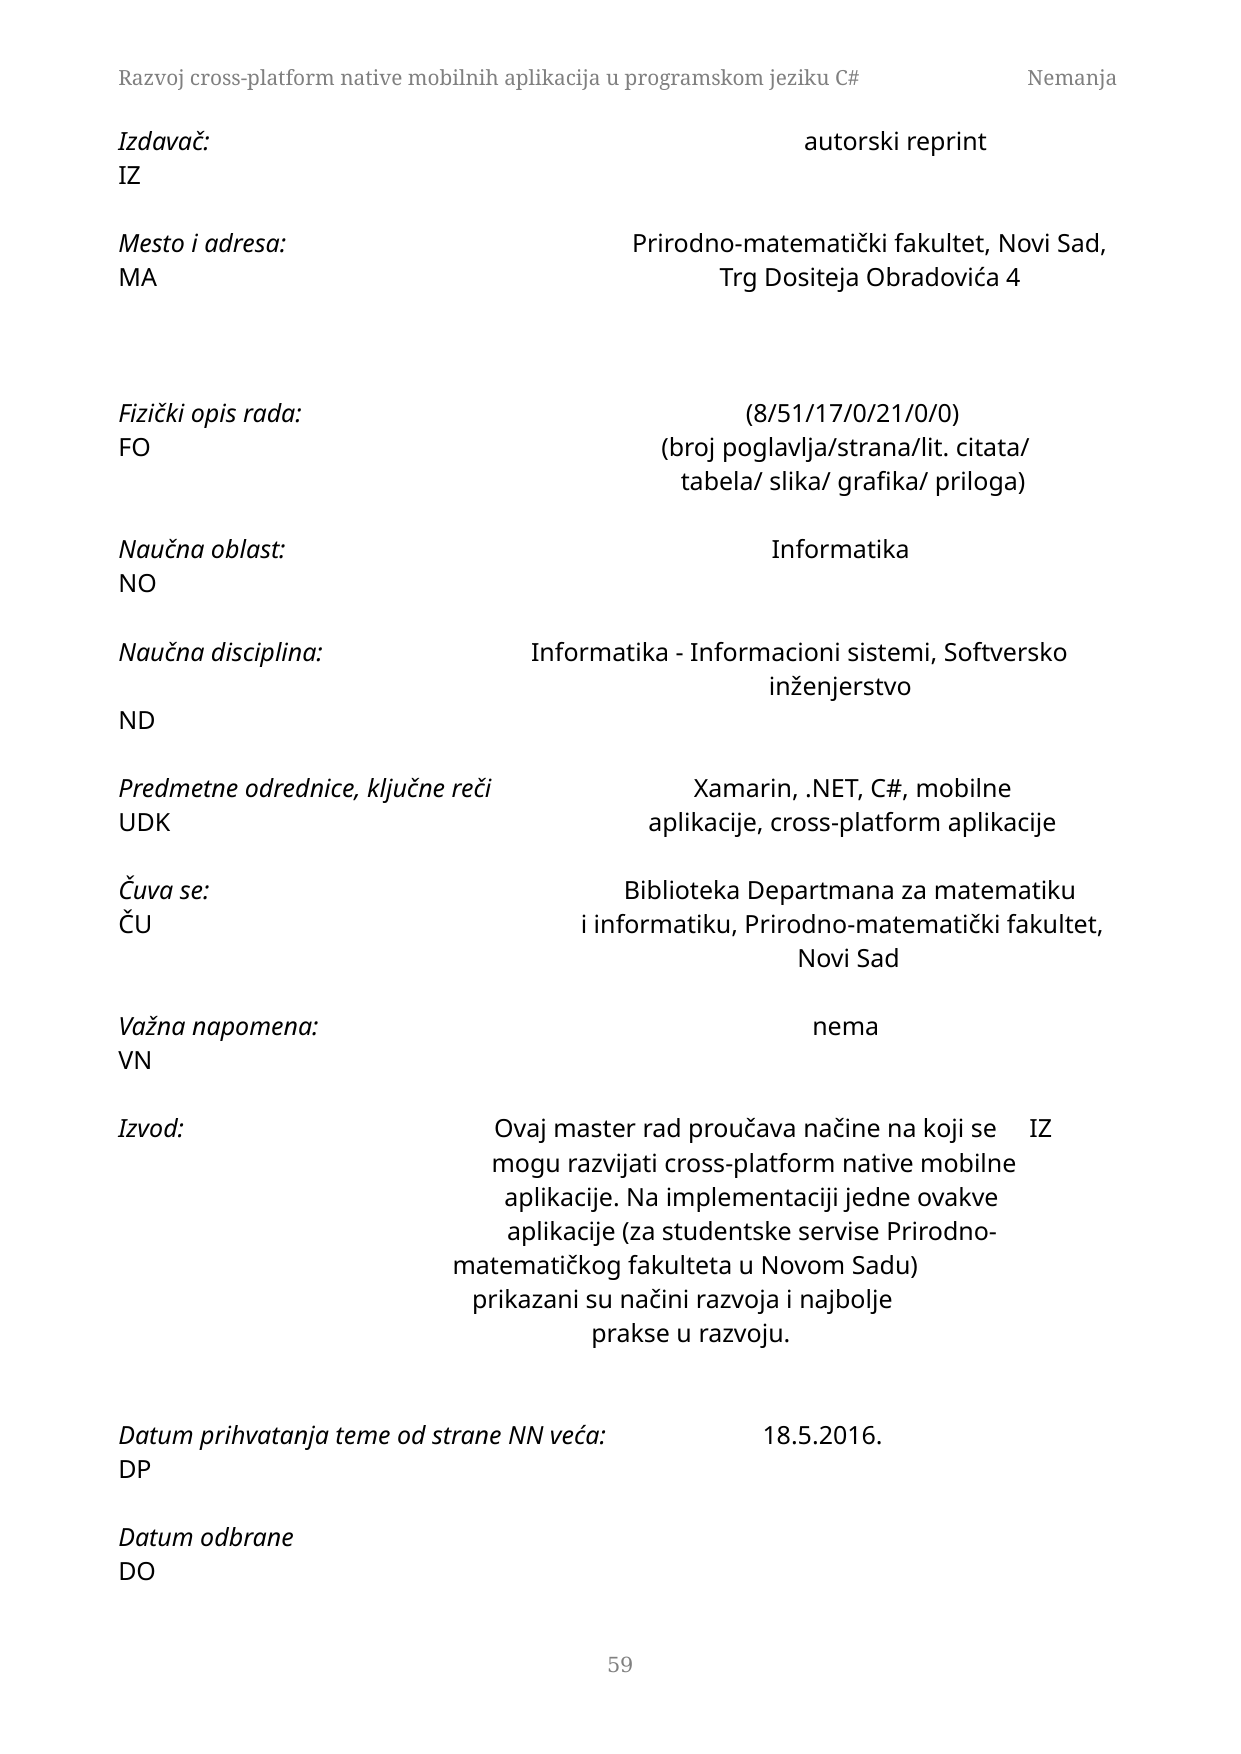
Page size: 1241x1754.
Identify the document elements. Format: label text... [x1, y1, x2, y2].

text NO [118, 566, 1122, 600]
text DO [118, 1554, 1122, 1588]
text Izvod: Ovaj master rad proučava načine na koji se IZ mogu razvijati cross-platform native mobilne aplikacije. Na implementaciji jedne ovakve aplikacije (za studentske servise Prirodno- matematičkog fakulteta u Novom Sadu) prikazani su načini razvoja i najbolje prakse u razvoju. [118, 1111, 1122, 1349]
text Izdavač: autorski reprint [118, 123, 1122, 157]
text ND [118, 702, 1122, 736]
text Naučna disciplina: Informatika - Informacioni sistemi, Softversko inženjerstvo [118, 634, 1122, 702]
text tabela/ slika/ grafika/ priloga) [118, 464, 1122, 498]
text Datum prihvatanja teme od strane NN veća: 18.5.2016. [118, 1418, 1122, 1452]
text MA Trg Dositeja Obradovića 4 [118, 259, 1122, 294]
text DP [118, 1452, 1122, 1486]
text Čuva se: Biblioteka Departmana za matematiku [118, 873, 1122, 907]
text Predmetne odrednice, ključne reči Xamarin, .NET, C#, mobilne UDK aplikacije, cross-platform aplikacije [118, 771, 1122, 839]
text Novi Sad [118, 941, 1122, 975]
text VN [118, 1043, 1122, 1077]
text Mesto i adresa: Prirodno-matematički fakultet, Novi Sad, [118, 226, 1122, 259]
text Naučna oblast: Informatika [118, 532, 1122, 566]
text FO (broj poglavlja/strana/lit. citata/ [118, 430, 1122, 464]
text Fizički opis rada: (8/51/17/0/21/0/0) [118, 396, 1122, 430]
text IZ [118, 157, 1122, 191]
text Važna napomena: nema [118, 1009, 1122, 1043]
text Datum odbrane [118, 1520, 1122, 1554]
text ČU i informatiku, Prirodno-matematički fakultet, [118, 907, 1122, 941]
